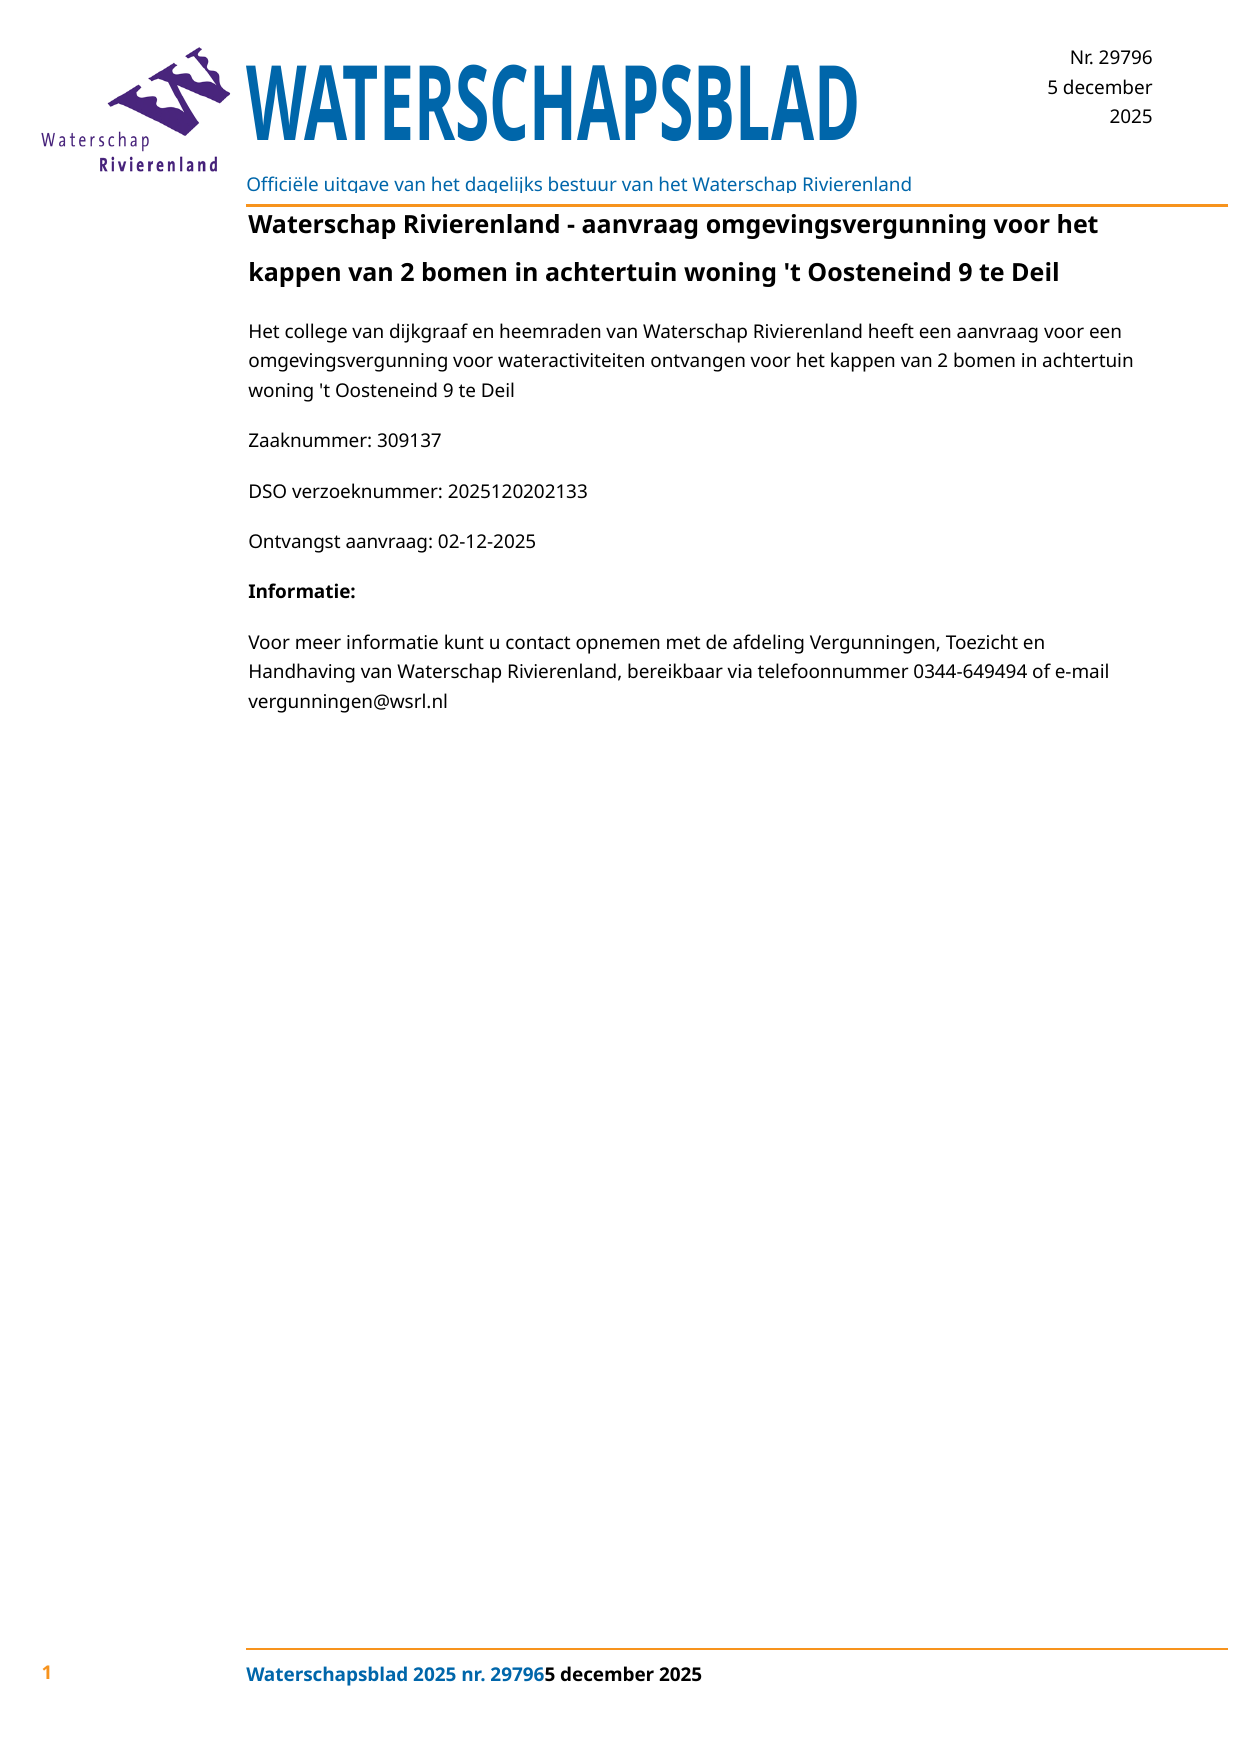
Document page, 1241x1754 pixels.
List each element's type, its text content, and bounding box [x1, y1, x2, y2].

text DSO verzoeknummer: 2025120202133 [248, 478, 1152, 504]
text Zaaknummer: 309137 [248, 427, 1152, 453]
picture [41, 47, 231, 172]
text Voor meer informatie kunt u contact opnemen met de afdeling Vergunningen, Toezicht en Handhaving van Waterschap Rivierenland, bereikbaar via telefoonnummer 0344-649494 of e-mail vergunningen@wsrl.nl [248, 629, 1152, 714]
text Waterschap Rivierenland - aanvraag omgevingsvergunning voor het kappen van 2 bomen in achtertuin woning 't Oosteneind 9 te Deil [248, 207, 1152, 288]
text Ontvangst aanvraag: 02-12-2025 [248, 528, 1152, 554]
text Het college van dijkgraaf en heemraden van Waterschap Rivierenland heeft een aanvraag voor een omgevingsvergunning voor wateractiviteiten ontvangen voor het kappen van 2 bomen in achtertuin woning 't Oosteneind 9 te Deil [248, 318, 1152, 403]
text Informatie: [248, 579, 1152, 604]
